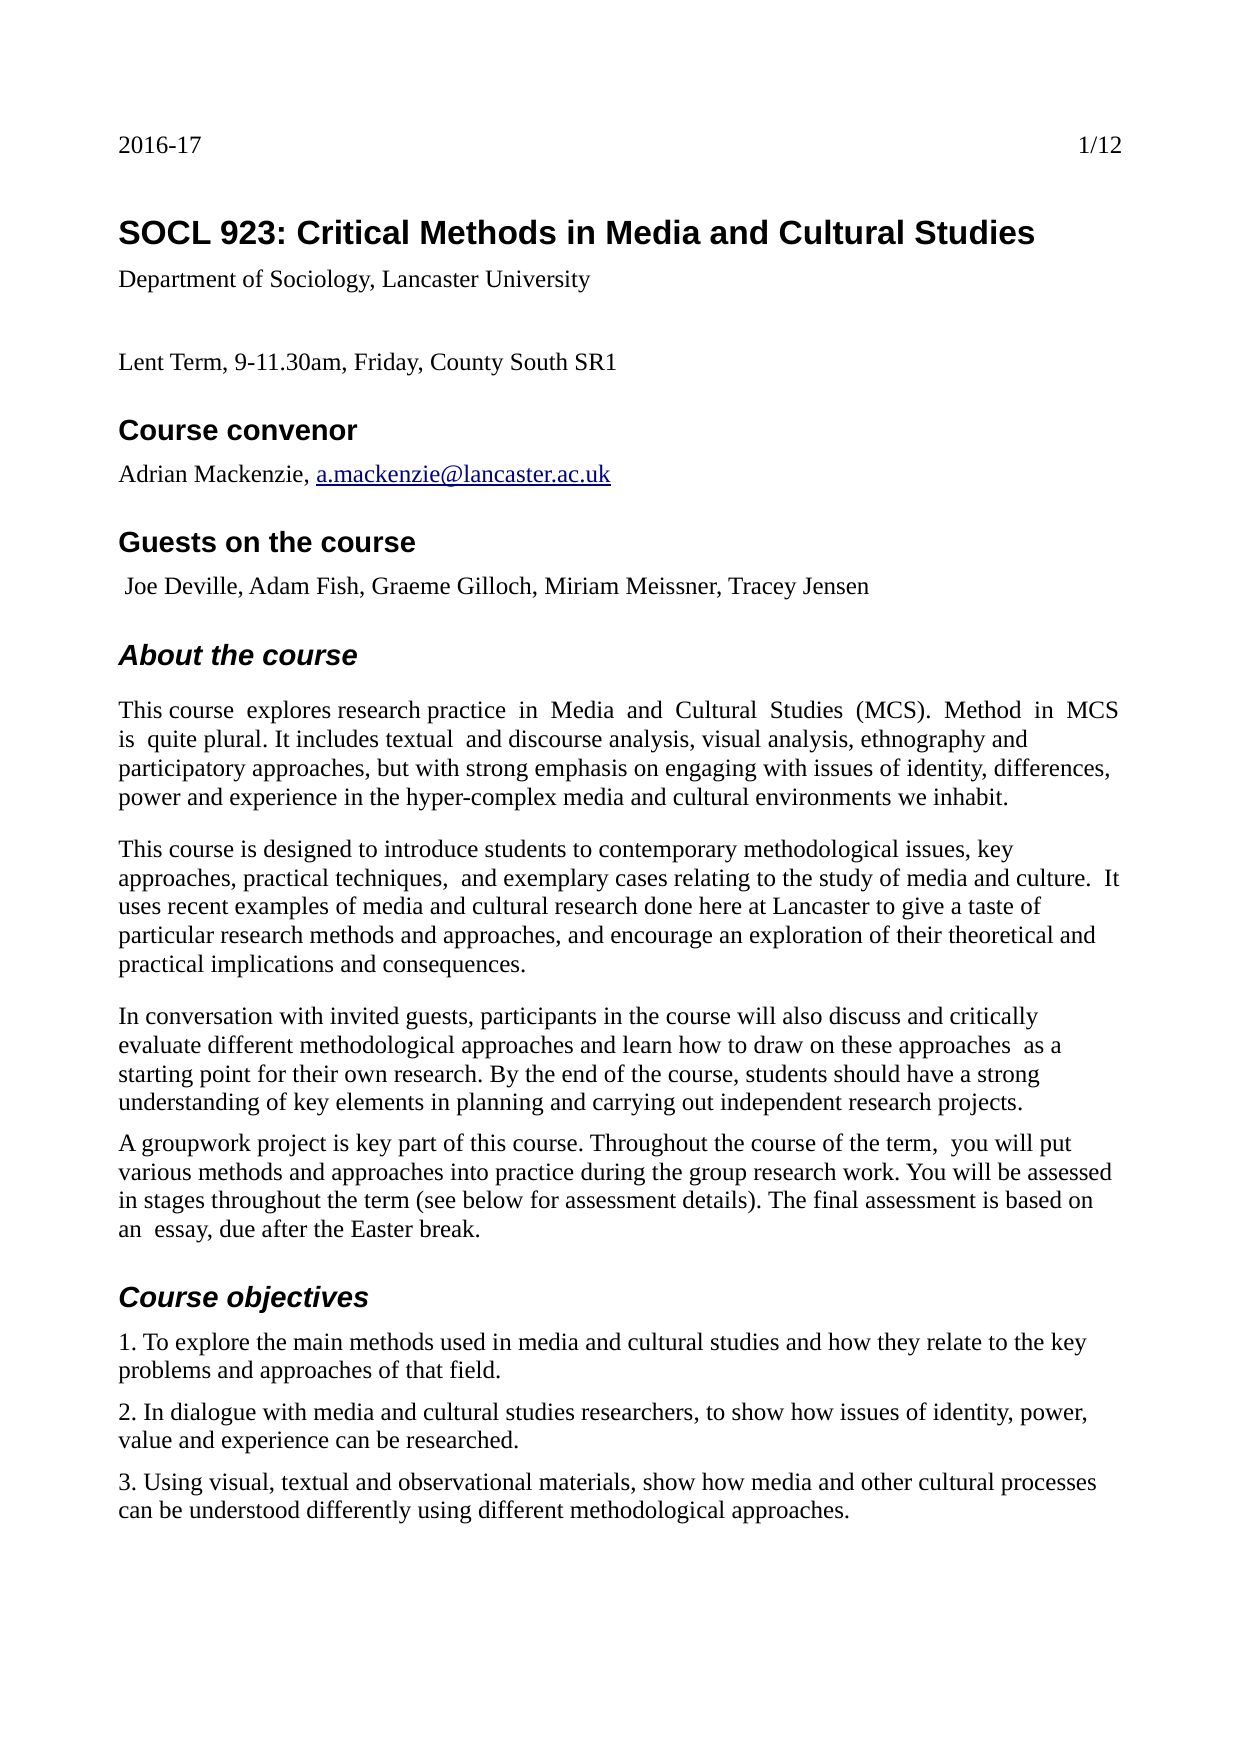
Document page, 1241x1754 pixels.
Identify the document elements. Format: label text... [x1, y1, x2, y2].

text Joe Deville, Adam Fish, Graeme Gilloch, Miriam Meissner, Tracey Jensen [118, 571, 1122, 600]
text Department of Sociology, Lancaster University [118, 264, 1122, 293]
subtitle About the course [118, 638, 1122, 671]
text 2. In dialogue with media and cultural studies researchers, to show how issues of identity, power, value and experience can be researched. [118, 1397, 1122, 1454]
text This course explores research practice in Media and Cultural Studies (MCS). Method in MCS is quite plural. It includes textual and discourse analysis, visual analysis, ethnography and participatory approaches, but with strong emphasis on engaging with issues of identity, differences, power and experience in the hyper-complex media and cultural environments we inhabit. [118, 695, 1122, 810]
text Adrian Mackenzie, a.mackenzie@lancaster.ac.uk [118, 459, 1122, 488]
subtitle Course convenor [118, 413, 1122, 447]
text 1. To explore the main methods used in media and cultural studies and how they relate to the key problems and approaches of that field. [118, 1327, 1122, 1384]
text In conversation with invited guests, participants in the course will also discuss and critically evaluate different methodological approaches and learn how to draw on these approaches as a starting point for their own research. By the end of the course, students should have a strong understanding of key elements in planning and carrying out independent research projects. [118, 1001, 1122, 1116]
text 3. Using visual, textual and observational materials, show how media and other cultural processes can be understood differently using different methodological approaches. [118, 1467, 1122, 1524]
subtitle SOCL 923: Critical Methods in Media and Cultural Studies [118, 213, 1122, 252]
subtitle Guests on the course [118, 525, 1122, 559]
subtitle Course objectives [118, 1281, 1122, 1314]
text This course is designed to introduce students to contemporary methodological issues, key approaches, practical techniques, and exemplary cases relating to the study of media and culture. It uses recent examples of media and cultural research done here at Lancaster to give a taste of particular research methods and approaches, and encourage an exploration of their theoretical and practical implications and consequences. [118, 834, 1122, 978]
text A groupwork project is key part of this course. Throughout the course of the term, you will put various methods and approaches into practice during the group research work. You will be assessed in stages throughout the term (see below for assessment details). The final assessment is based on an essay, due after the Easter break. [118, 1128, 1122, 1243]
text Lent Term, 9-11.30am, Friday, County South SR1 [118, 347, 1122, 376]
